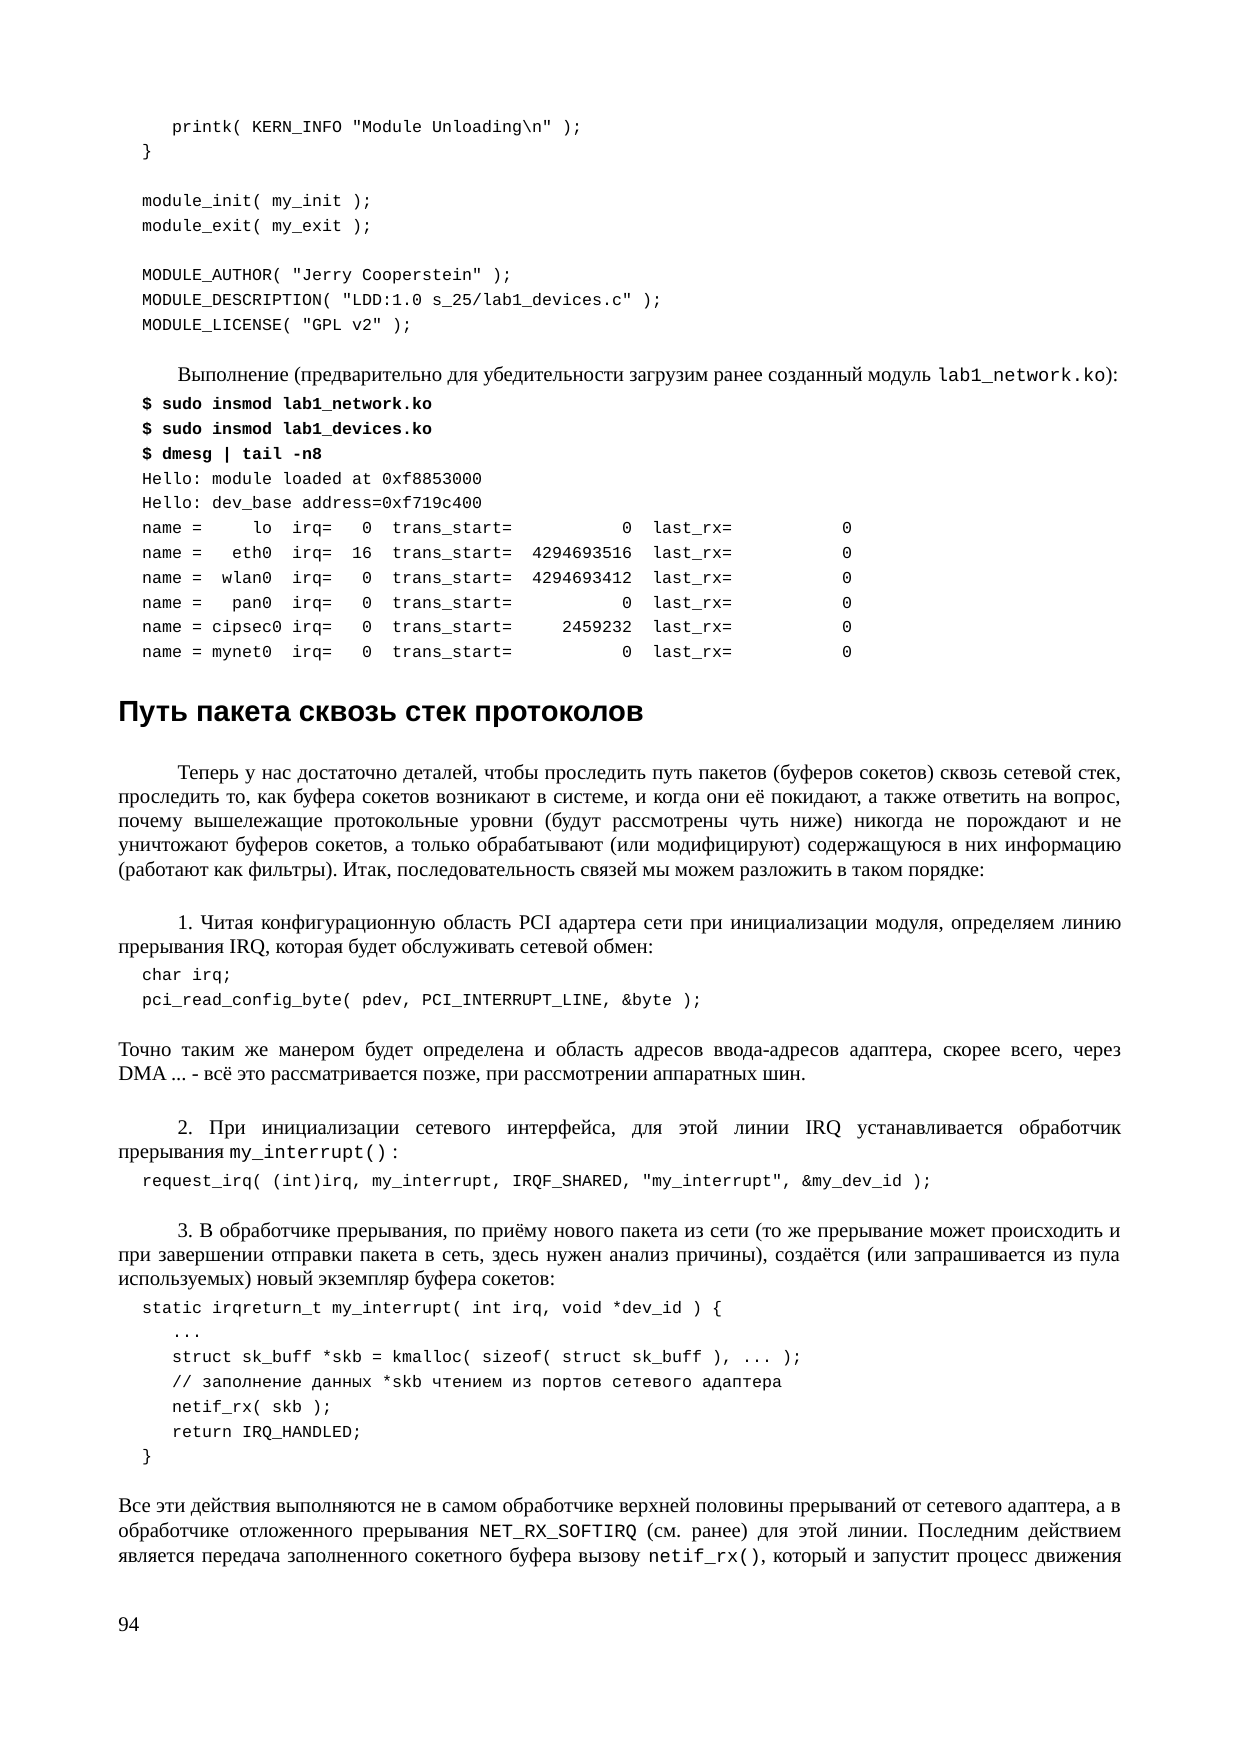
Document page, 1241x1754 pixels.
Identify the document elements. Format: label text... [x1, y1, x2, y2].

text 2. При инициализации сетевого интерфейса, для этой линии IRQ устанавливается обработчик прерывания my_interrupt() : [118, 1115, 1122, 1164]
text name = eth0 irq= 16 trans_start= 4294693516 last_rx= 0 [142, 544, 1122, 563]
text name = mynet0 irq= 0 trans_start= 0 last_rx= 0 [142, 644, 1122, 663]
text struct sk_buff *skb = kmalloc( sizeof( struct sk_buff ), ... ); [142, 1349, 1122, 1368]
text MODULE_LICENSE( "GPL v2" ); [142, 316, 1122, 335]
subtitle Путь пакета сквозь стек протоколов [118, 693, 1122, 727]
text $ sudo insmod lab1_network.ko [142, 396, 1122, 415]
text module_exit( my_exit ); [142, 217, 1122, 236]
text netif_rx( skb ); [142, 1398, 1122, 1417]
text name = cipsec0 irq= 0 trans_start= 2459232 last_rx= 0 [142, 619, 1122, 638]
text Точно таким же манером будет определена и область адресов ввода-адресов адаптера, скорее всего, через DMA ... - всё это рассматривается позже, при рассмотрении аппаратных шин. [118, 1037, 1122, 1085]
text pci_read_config_byte( pdev, PCI_INTERRUPT_LINE, &byte ); [142, 992, 1122, 1011]
text request_irq( (int)irq, my_interrupt, IRQF_SHARED, "my_interrupt", &my_dev_id ); [142, 1173, 1122, 1192]
text name = pan0 irq= 0 trans_start= 0 last_rx= 0 [142, 594, 1122, 613]
text // заполнение данных *skb чтением из портов сетевого адаптера [142, 1374, 1122, 1392]
text Все эти действия выполняются не в самом обработчике верхней половины прерываний от сетевого адаптера, а в обработчике отложенного прерывания NET_RX_SOFTIRQ (см. ранее) для этой линии. Последним действием является передача заполненного сокетного буфера вызову netif_rx(), который и запустит процесс движения [118, 1493, 1122, 1568]
text MODULE_AUTHOR( "Jerry Cooperstein" ); [142, 267, 1122, 286]
text char irq; [142, 967, 1122, 986]
text Hello: module loaded at 0xf8853000 [142, 470, 1122, 489]
text Hello: dev_base address=0xf719c400 [142, 495, 1122, 514]
text } [142, 1448, 1122, 1467]
text static irqreturn_t my_interrupt( int irq, void *dev_id ) { [142, 1299, 1122, 1318]
text Теперь у нас достаточно деталей, чтобы проследить путь пакетов (буферов сокетов) сквозь сетевой стек, проследить то, как буфера сокетов возникают в системе, и когда они её покидают, а также ответить на вопрос, почему вышележащие протокольные уровни (будут рассмотрены чуть ниже) никогда не порождают и не уничтожают буферов сокетов, а только обрабатывают (или модифицируют) содержащуюся в них информацию (работают как фильтры). Итак, последовательность связей мы можем разложить в таком порядке: [118, 760, 1122, 881]
text $ dmesg | tail -n8 [142, 445, 1122, 464]
text return IRQ_HANDLED; [142, 1423, 1122, 1442]
text printk( KERN_INFO "Module Unloading\n" ); [142, 118, 1122, 137]
text module_init( my_init ); [142, 192, 1122, 211]
text MODULE_DESCRIPTION( "LDD:1.0 s_25/lab1_devices.c" ); [142, 292, 1122, 311]
text name = wlan0 irq= 0 trans_start= 4294693412 last_rx= 0 [142, 569, 1122, 588]
text Выполнение (предварительно для убедительности загрузим ранее созданный модуль lab1_network.ko): [118, 362, 1122, 387]
text 1. Читая конфигурационную область PCI адартера сети при инициализации модуля, определяем линию прерывания IRQ, которая будет обслуживать сетевой обмен: [118, 910, 1122, 958]
text name = lo irq= 0 trans_start= 0 last_rx= 0 [142, 520, 1122, 539]
text ... [142, 1324, 1122, 1343]
text } [142, 143, 1122, 162]
text 3. В обработчике прерывания, по приёму нового пакета из сети (то же прерывание может происходить и при завершении отправки пакета в сеть, здесь нужен анализ причины), создаётся (или запрашивается из пула используемых) новый экземпляр буфера сокетов: [118, 1218, 1122, 1290]
text $ sudo insmod lab1_devices.ko [142, 421, 1122, 439]
